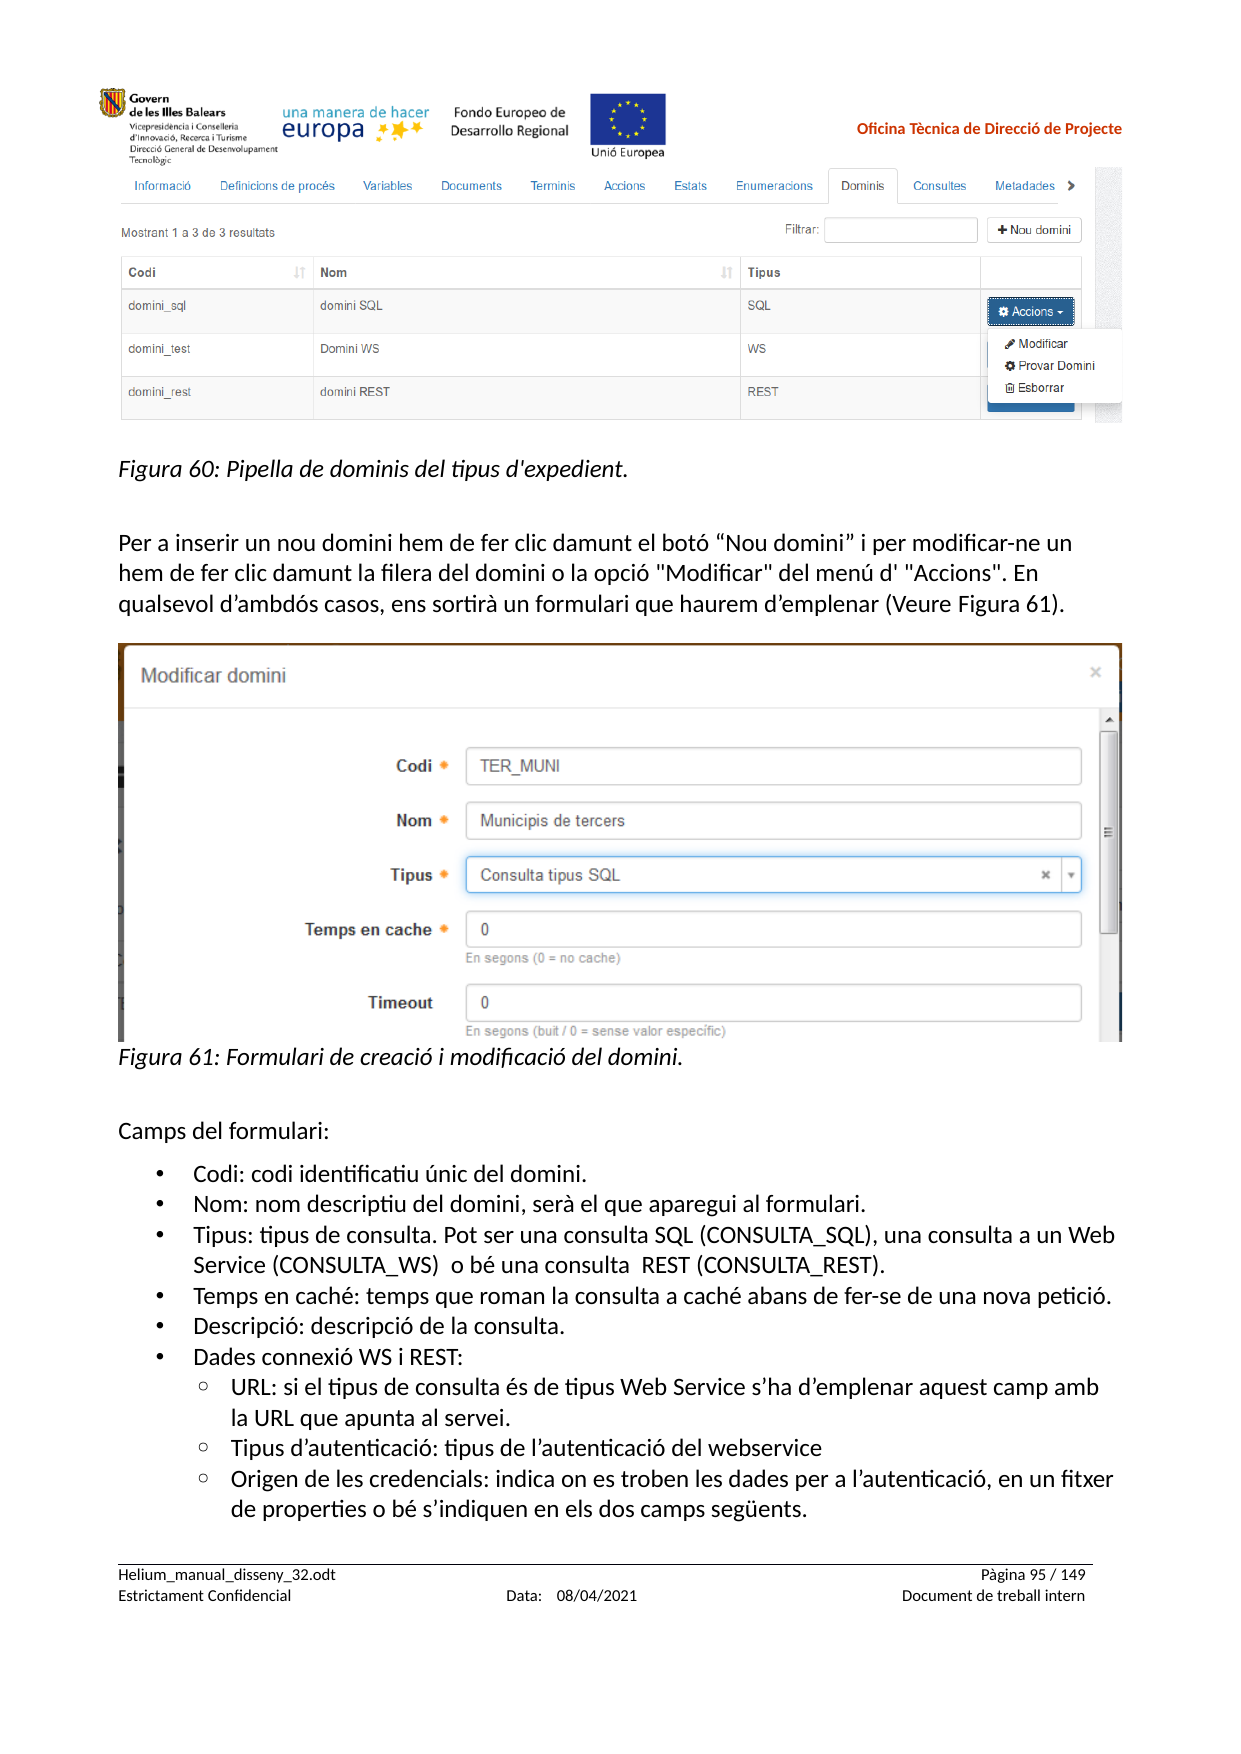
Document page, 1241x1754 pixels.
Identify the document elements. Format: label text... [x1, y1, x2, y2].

text Per a inserir un nou domini hem de fer clic damunt el botó “Nou domini” i per modificar-ne un hem de fer clic damunt la filera del domini o la opció "Modificar" del menú d' "Accions". En qualsevol d’ambdós casos, ens sortirà un formulari que haurem d’emplenar (Veure Figura 61). [118, 527, 1122, 618]
picture [118, 167, 1123, 423]
text Figura 61: Formulari de creació i modificació del domini. [118, 1042, 1122, 1072]
list URL: si el tipus de consulta és de tipus Web Service s’ha d’emplenar aquest camp amb la URL que apunta al servei. [193, 1371, 1122, 1432]
text Figura 60: Pipella de dominis del tipus d'expedient. [118, 423, 1122, 484]
list Origen de les credencials: indica on es troben les dades per a l’autenticació, en un fitxer de properties o bé s’indiquen en els dos camps següents. [193, 1463, 1122, 1524]
list Dades connexió WS i REST: [156, 1341, 1122, 1371]
picture [99, 87, 668, 166]
list Tipus: tipus de consulta. Pot ser una consulta SQL (CONSULTA_SQL), una consulta a un Web Service (CONSULTA_WS) o bé una consulta REST (CONSULTA_REST). [156, 1219, 1122, 1280]
picture [118, 643, 1123, 1042]
list Nom: nom descriptiu del domini, serà el que aparegui al formulari. [156, 1188, 1122, 1219]
list Temps en caché: temps que roman la consulta a caché abans de fer-se de una nova petició. [156, 1280, 1122, 1310]
text Camps del formulari: [118, 1115, 1122, 1145]
list Descripció: descripció de la consulta. [156, 1310, 1122, 1341]
list Tipus d’autenticació: tipus de l’autenticació del webservice [193, 1432, 1122, 1463]
list Codi: codi identificatiu únic del domini. [156, 1158, 1122, 1188]
